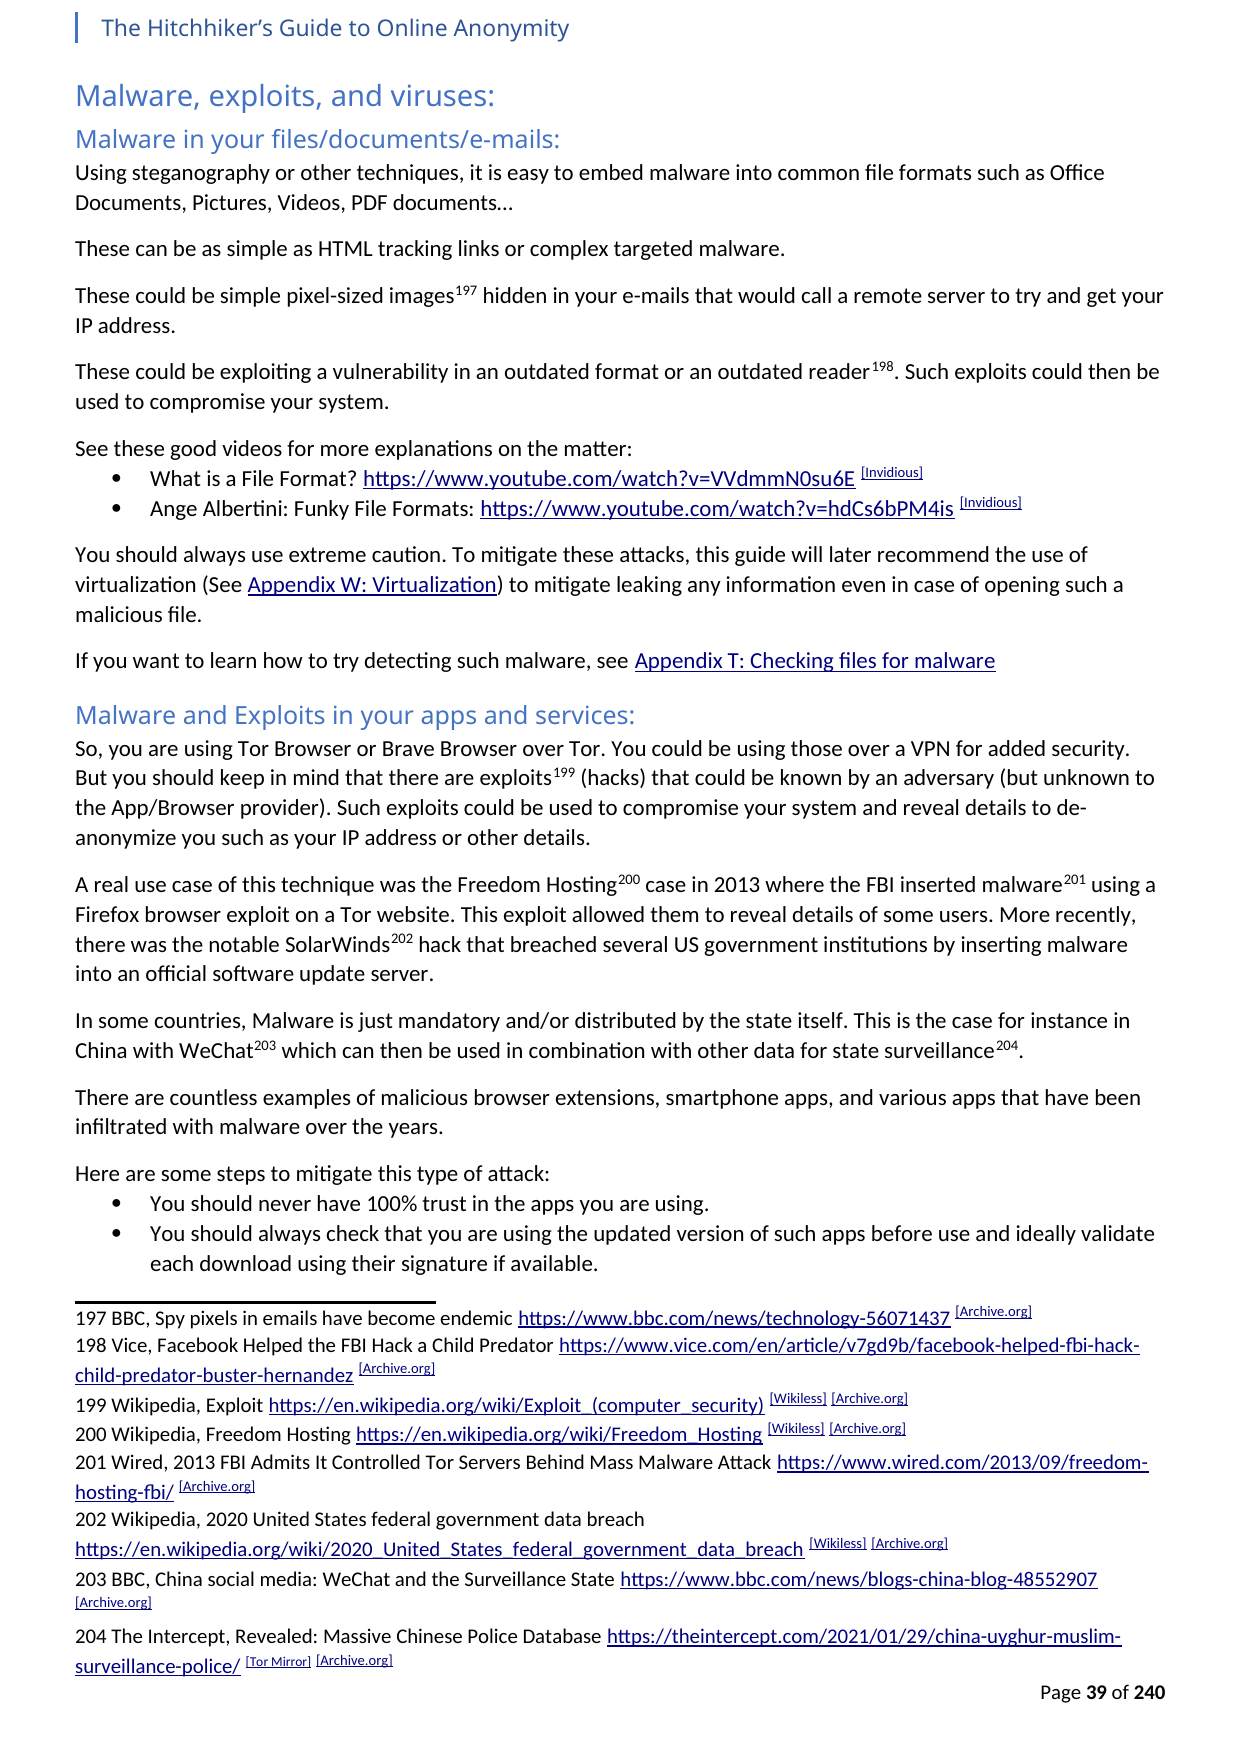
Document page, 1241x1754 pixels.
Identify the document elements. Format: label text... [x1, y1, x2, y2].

text Wikipedia, 2020 United States federal government data breach https://en.wikipedia.org/wiki/2020_United_States_federal_government_data_breach [Wikiless] [Archive.org] [75, 1507, 1165, 1562]
text Using steganography or other techniques, it is easy to embed malware into common file formats such as Office Documents, Pictures, Videos, PDF documents… [75, 158, 1165, 216]
list What is a File Format? https://www.youtube.com/watch?v=VVdmmN0su6E [Invidious] [112, 464, 1165, 492]
text These could be simple pixel-sized images hidden in your e-mails that would call a remote server to try and get your IP address. [75, 281, 1165, 339]
text Wikipedia, Freedom Hosting https://en.wikipedia.org/wiki/Freedom_Hosting [Wikiless] [Archive.org] [75, 1419, 1165, 1448]
text See these good videos for more explanations on the matter: [75, 434, 1165, 462]
text Vice, Facebook Helped the FBI Hack a Child Predator https://www.vice.com/en/article/v7gd9b/facebook-helped-fbi-hack-child-predator-buster-hernandez [Archive.org] [75, 1332, 1165, 1388]
subtitle Malware and Exploits in your apps and services: [75, 697, 1165, 731]
text A real use case of this technique was the Freedom Hosting case in 2013 where the FBI inserted malware using a Firefox browser exploit on a Tor website. This exploit allowed them to reveal details of some users. More recently, there was the notable SolarWinds hack that breached several US government institutions by inserting malware into an official software update server. [75, 870, 1165, 988]
text In some countries, Malware is just mandatory and/or distributed by the state itself. This is the case for instance in China with WeChat which can then be used in combination with other data for state surveillance. [75, 1006, 1165, 1064]
list Ange Albertini: Funky File Formats: https://www.youtube.com/watch?v=hdCs6bPM4is [Invidious] [112, 494, 1165, 522]
text Here are some steps to mitigate this type of attack: [75, 1159, 1165, 1187]
text BBC, China social media: WeChat and the Surveillance State https://www.bbc.com/news/blogs-china-blog-48552907 [Archive.org] [75, 1564, 1165, 1622]
text There are countless examples of malicious browser extensions, smartphone apps, and various apps that have been infiltrated with malware over the years. [75, 1083, 1165, 1141]
list You should always check that you are using the updated version of such apps before use and ideally validate each download using their signature if available. [112, 1219, 1165, 1277]
text These can be as simple as HTML tracking links or complex targeted malware. [75, 234, 1165, 262]
text BBC, Spy pixels in emails have become endemic https://www.bbc.com/news/technology-56071437 [Archive.org] [75, 1303, 1165, 1331]
text Wired, 2013 FBI Admits It Controlled Tor Servers Behind Mass Malware Attack https://www.wired.com/2013/09/freedom-hosting-fbi/ [Archive.org] [75, 1449, 1165, 1505]
text You should always use extreme caution. To mitigate these attacks, this guide will later recommend the use of virtualization (See Appendix W: Virtualization) to mitigate leaking any information even in case of opening such a malicious file. [75, 540, 1165, 628]
text These could be exploiting a vulnerability in an outdated format or an outdated reader. Such exploits could then be used to compromise your system. [75, 357, 1165, 415]
subtitle Malware, exploits, and viruses: [75, 75, 1165, 115]
text If you want to learn how to try detecting such malware, see Appendix T: Checking files for malware [75, 647, 1165, 674]
text So, you are using Tor Browser or Brave Browser over Tor. You could be using those over a VPN for added security. But you should keep in mind that there are exploits (hacks) that could be known by an adversary (but unknown to the App/Browser provider). Such exploits could be used to compromise your system and reveal details to de-anonymize you such as your IP address or other details. [75, 734, 1165, 851]
list You should never have 100% trust in the apps you are using. [112, 1189, 1165, 1217]
text The Intercept, Revealed: Massive Chinese Police Database https://theintercept.com/2021/01/29/china-uyghur-muslim-surveillance-police/ [Tor Mirror] [Archive.org] [75, 1624, 1165, 1679]
subtitle Malware in your files/documents/e-mails: [75, 122, 1165, 156]
text Wikipedia, Exploit https://en.wikipedia.org/wiki/Exploit_(computer_security) [Wikiless] [Archive.org] [75, 1390, 1165, 1418]
